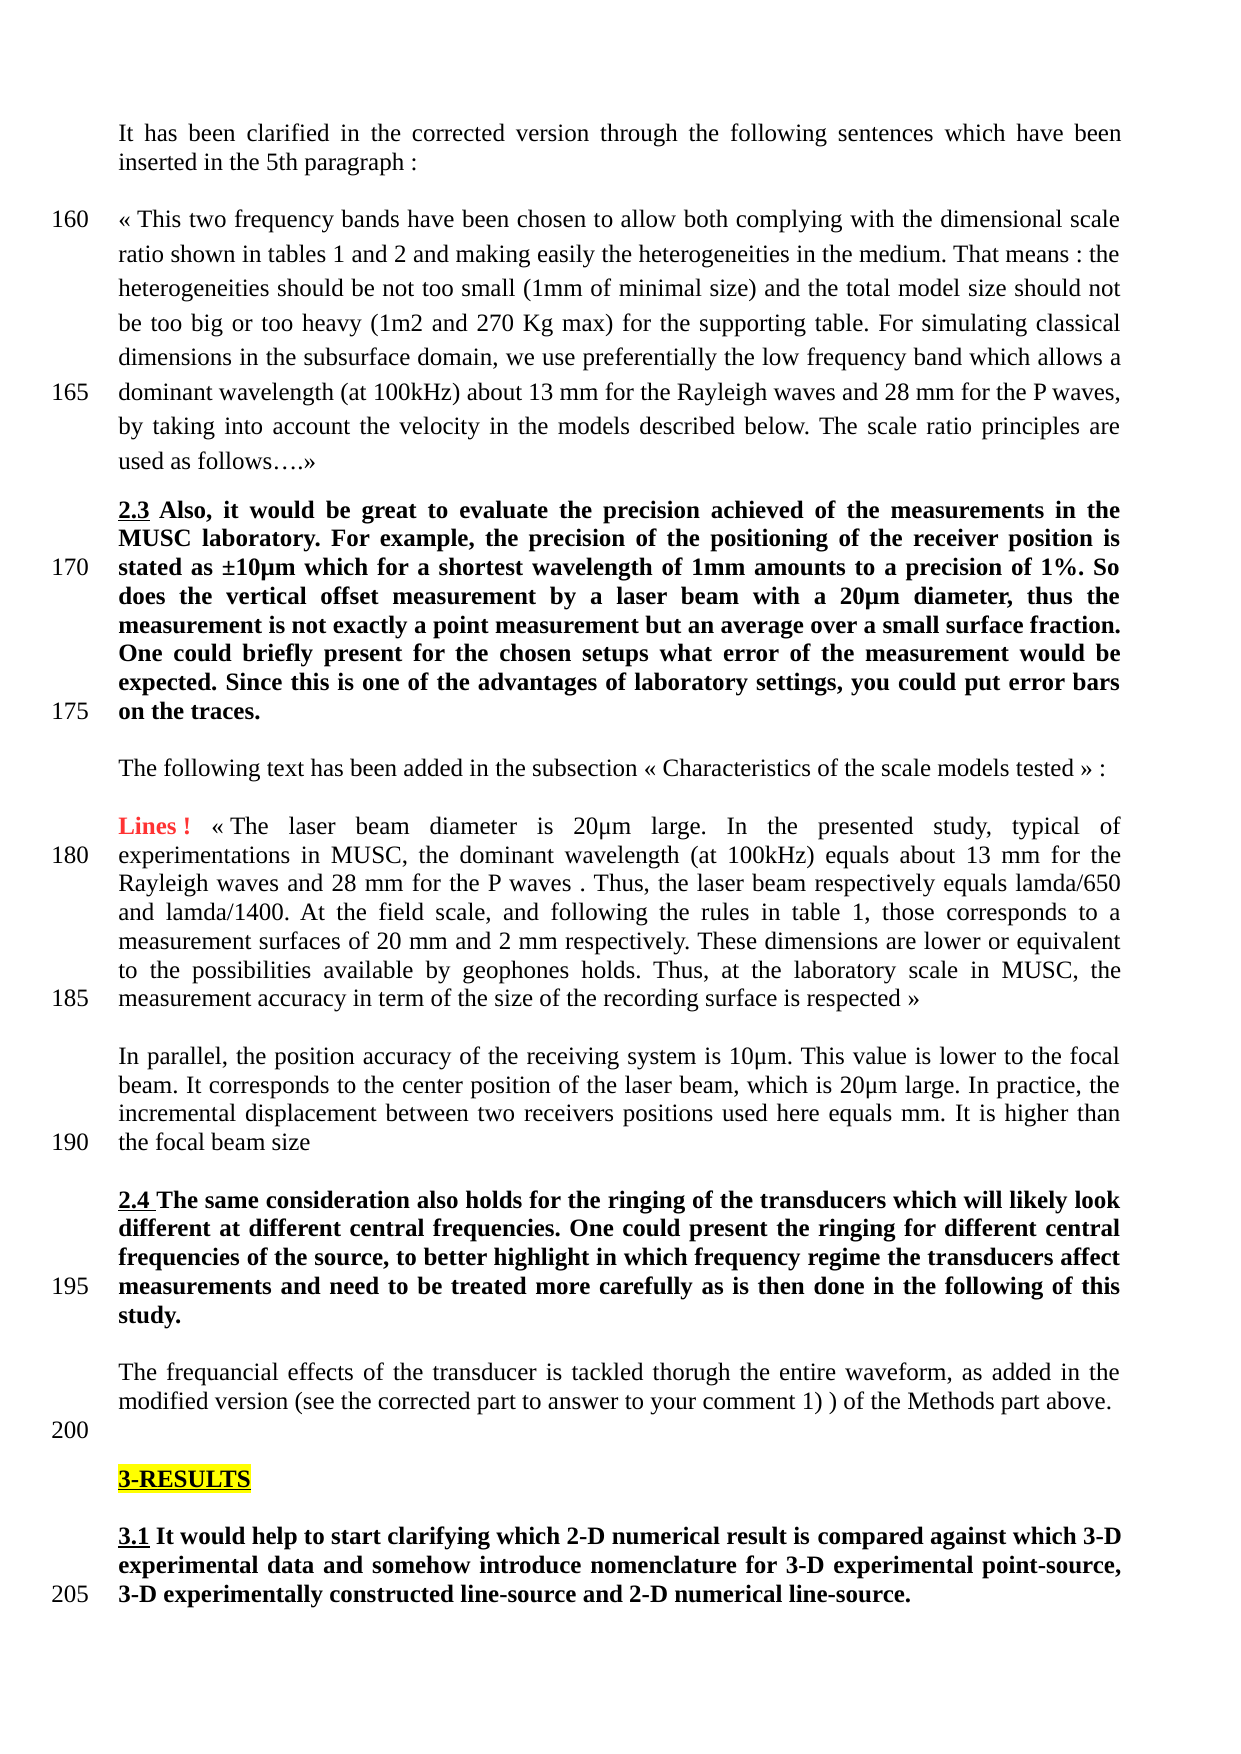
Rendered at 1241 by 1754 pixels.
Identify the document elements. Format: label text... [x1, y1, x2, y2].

text 2.4 The same consideration also holds for the ringing of the transducers which will likely look different at different central frequencies. One could present the ringing for different central frequencies of the source, to better highlight in which frequency regime the transducers affect measurements and need to be treated more carefully as is then done in the following of this study. [118, 1185, 1122, 1328]
text Lines ! « The laser beam diameter is 20μm large. In the presented study, typical of experimentations in MUSC, the dominant wavelength (at 100kHz) equals about 13 mm for the Rayleigh waves and 28 mm for the P waves . Thus, the laser beam respectively equals lamda/650 and lamda/1400. At the field scale, and following the rules in table 1, those corresponds to a measurement surfaces of 20 mm and 2 mm respectively. These dimensions are lower or equivalent to the possibilities available by geophones holds. Thus, at the laboratory scale in MUSC, the measurement accuracy in term of the size of the recording surface is respected » [118, 811, 1122, 1012]
text « This two frequency bands have been chosen to allow both complying with the dimensional scale ratio shown in tables 1 and 2 and making easily the heterogeneities in the medium. That means : the heterogeneities should be not too small (1mm of minimal size) and the total model size should not be too big or too heavy (1m2 and 270 Kg max) for the supporting table. For simulating classical dimensions in the subsurface domain, we use preferentially the low frequency band which allows a dominant wavelength (at 100kHz) about 13 mm for the Rayleigh waves and 28 mm for the P waves, by taking into account the velocity in the models described below. The scale ratio principles are used as follows….» [118, 204, 1122, 474]
text 3-RESULTS [118, 1464, 1122, 1493]
text It has been clarified in the corrected version through the following sentences which have been inserted in the 5th paragraph : [118, 118, 1122, 176]
text The following text has been added in the subsection « Characteristics of the scale models tested » : [118, 753, 1122, 782]
text 3.1 It would help to start clarifying which 2-D numerical result is compared against which 3-D experimental data and somehow introduce nomenclature for 3-D experimental point-source, 3-D experimentally constructed line-source and 2-D numerical line-source. [118, 1521, 1122, 1608]
text 2.3 Also, it would be great to evaluate the precision achieved of the measurements in the MUSC laboratory. For example, the precision of the positioning of the receiver position is stated as ±10μm which for a shortest wavelength of 1mm amounts to a precision of 1%. So does the vertical offset measurement by a laser beam with a 20μm diameter, thus the measurement is not exactly a point measurement but an average over a small surface fraction. One could briefly present for the chosen setups what error of the measurement would be expected. Since this is one of the advantages of laboratory settings, you could put error bars on the traces. [118, 495, 1122, 725]
text In parallel, the position accuracy of the receiving system is 10μm. This value is lower to the focal beam. It corresponds to the center position of the laser beam, which is 20μm large. In practice, the incremental displacement between two receivers positions used here equals mm. It is higher than the focal beam size [118, 1041, 1122, 1156]
text The frequancial effects of the transducer is tackled thorugh the entire waveform, as added in the modified version (see the corrected part to answer to your comment 1) ) of the Methods part above. [118, 1357, 1122, 1415]
